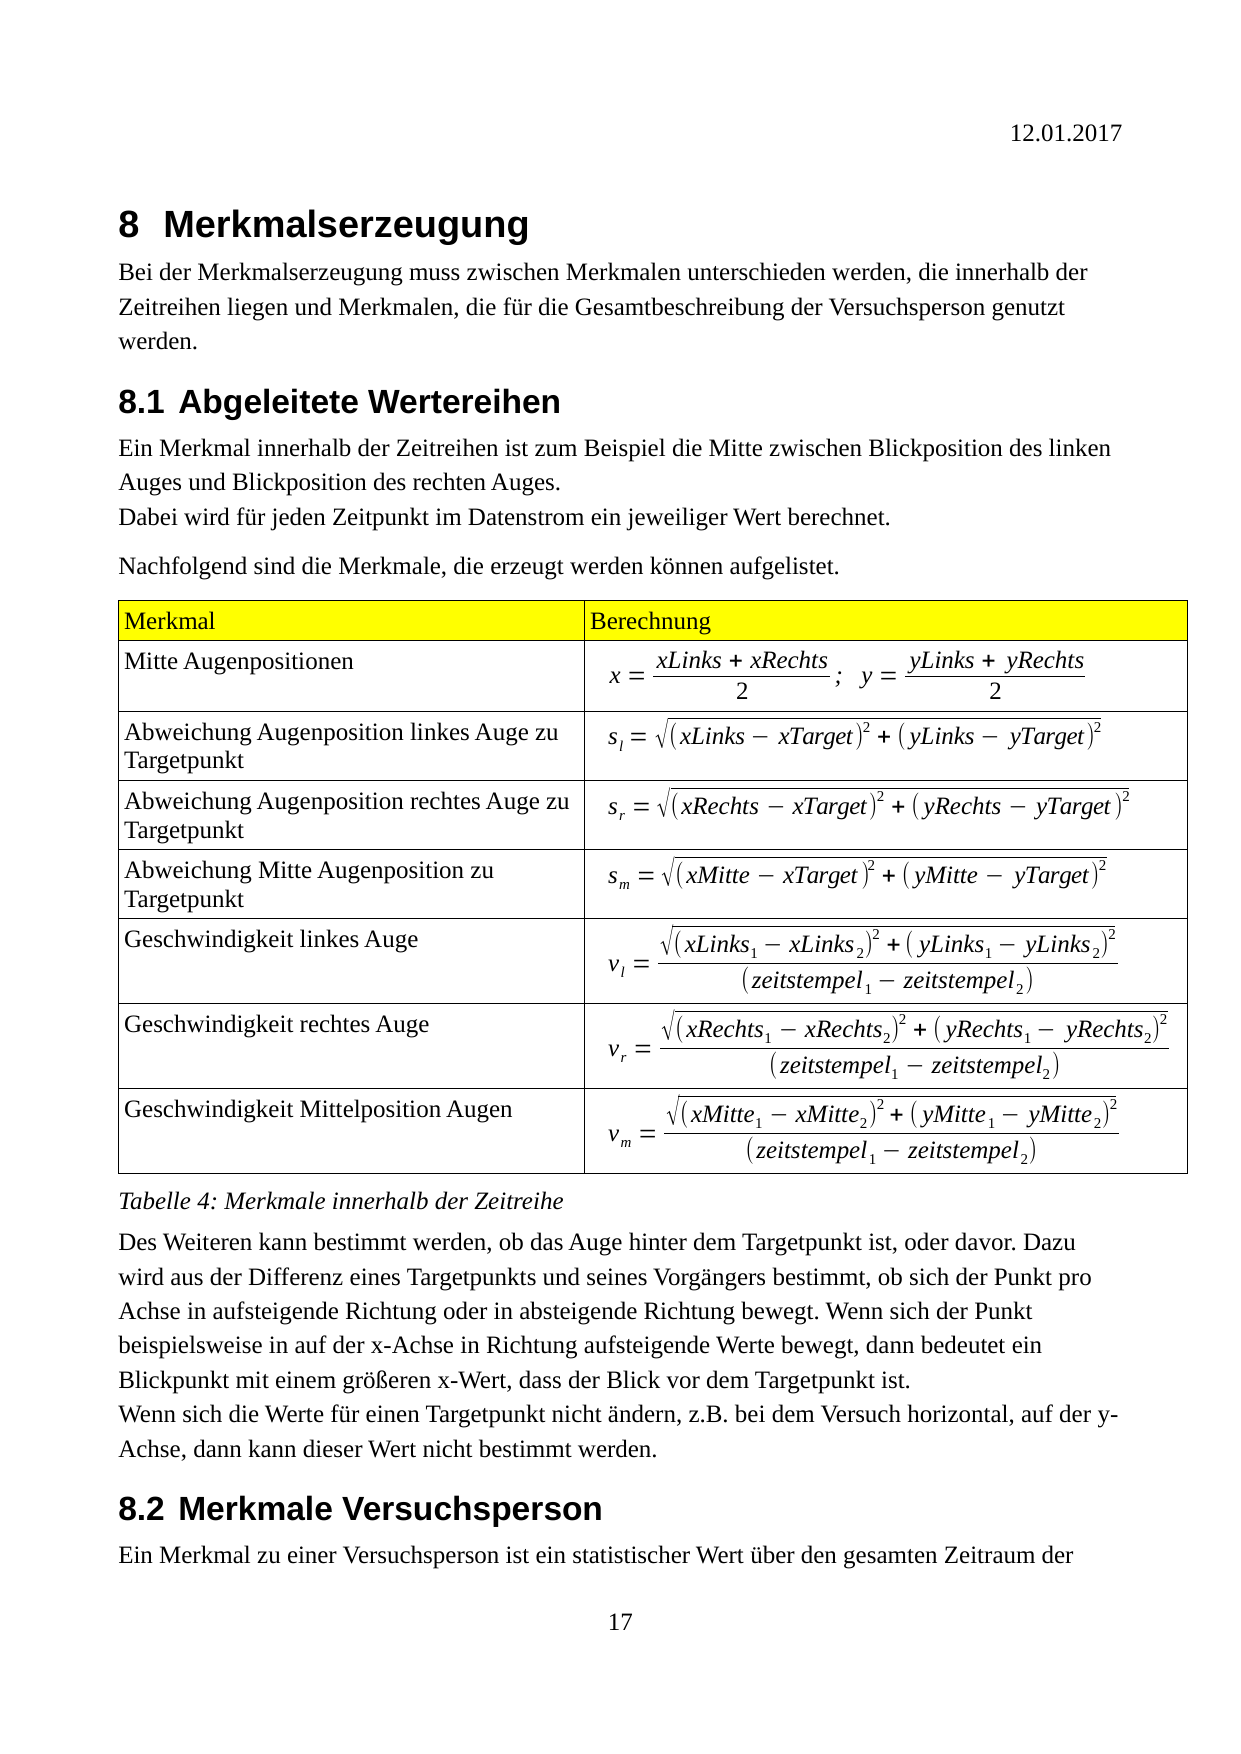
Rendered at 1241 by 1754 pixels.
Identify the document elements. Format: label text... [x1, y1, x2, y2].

table_header Merkmal [119, 601, 584, 640]
text Bei der Merkmalserzeugung muss zwischen Merkmalen unterschieden werden, die innerhalb der Zeitreihen liegen und Merkmalen, die für die Gesamtbeschreibung der Versuchsperson genutzt werden. [118, 257, 1122, 355]
text Nachfolgend sind die Merkmale, die erzeugt werden können aufgelistet. [118, 551, 1122, 580]
table_cell [585, 1004, 1187, 1088]
text Ein Merkmal innerhalb der Zeitreihen ist zum Beispiel die Mitte zwischen Blickposition des linken Auges und Blickposition des rechten Auges. Dabei wird für jeden Zeitpunkt im Datenstrom ein jeweiliger Wert berechnet. [118, 433, 1122, 531]
table_cell [585, 781, 1187, 849]
subtitle Merkmale Versuchsperson [118, 1489, 1122, 1528]
subtitle Abgeleitete Wertereihen [118, 382, 1122, 420]
table_cell [585, 850, 1187, 918]
table_cell Mitte Augenpositionen [119, 641, 584, 711]
table_cell [585, 1089, 1187, 1173]
table_header Berechnung [585, 601, 1187, 640]
table_cell [585, 712, 1187, 780]
table_cell Abweichung Augenposition rechtes Auge zu Targetpunkt [119, 781, 584, 849]
text Des Weiteren kann bestimmt werden, ob das Auge hinter dem Targetpunkt ist, oder davor. Dazu wird aus der Differenz eines Targetpunkts und seines Vorgängers bestimmt, ob sich der Punkt pro Achse in aufsteigende Richtung oder in absteigende Richtung bewegt. Wenn sich der Punkt beispielsweise in auf der x-Achse in Richtung aufsteigende Werte bewegt, dann bedeutet ein Blickpunkt mit einem größeren x-Wert, dass der Blick vor dem Targetpunkt ist. Wenn sich die Werte für einen Targetpunkt nicht ändern, z.B. bei dem Versuch horizontal, auf der y-Achse, dann kann dieser Wert nicht bestimmt werden. [118, 1227, 1122, 1463]
table_cell Abweichung Augenposition linkes Auge zu Targetpunkt [119, 712, 584, 780]
table_cell Abweichung Mitte Augenposition zu Targetpunkt [119, 850, 584, 918]
table_cell Geschwindigkeit linkes Auge [119, 919, 584, 1003]
table_cell Geschwindigkeit Mittelposition Augen [119, 1089, 584, 1173]
text Ein Merkmal zu einer Versuchsperson ist ein statistischer Wert über den gesamten Zeitraum der [118, 1540, 1122, 1569]
table_cell Geschwindigkeit rechtes Auge [119, 1004, 584, 1088]
table_cell [585, 919, 1187, 1003]
subtitle Merkmalserzeugung [118, 201, 1122, 245]
text Tabelle 4: Merkmale innerhalb der Zeitreihe [118, 1186, 1122, 1214]
table_cell [585, 641, 1187, 711]
